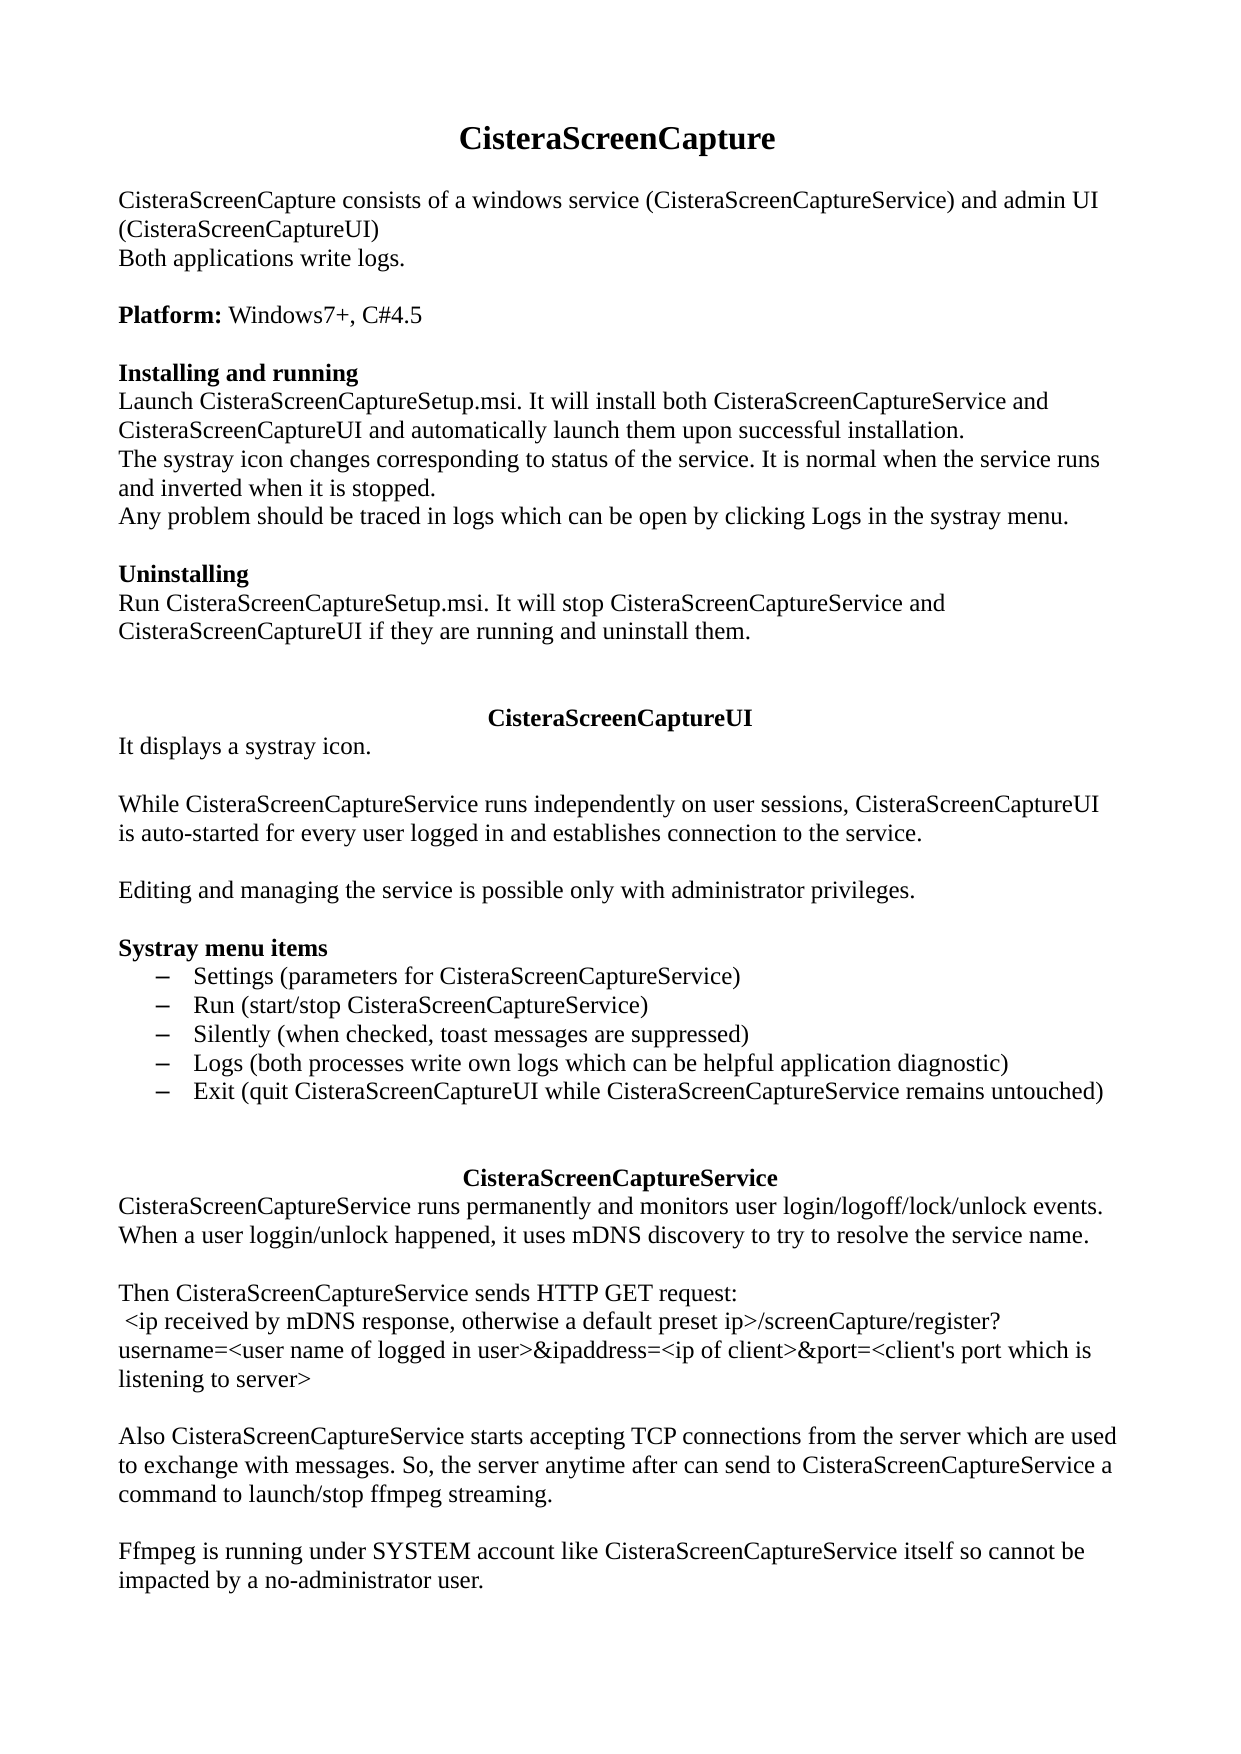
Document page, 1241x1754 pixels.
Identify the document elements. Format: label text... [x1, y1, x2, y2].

text Uninstalling [118, 559, 1122, 588]
text CisteraScreenCapture [118, 118, 1122, 156]
text Also CisteraScreenCaptureService starts accepting TCP connections from the server which are used to exchange with messages. So, the server anytime after can send to CisteraScreenCaptureService a command to launch/stop ffmpeg streaming. [118, 1421, 1122, 1508]
list Logs (both processes write own logs which can be helpful application diagnostic) [156, 1048, 1122, 1076]
text Both applications write logs. [118, 243, 1122, 271]
text CisteraScreenCaptureUI [118, 703, 1122, 731]
text Then CisteraScreenCaptureService sends HTTP GET request: [118, 1278, 1122, 1306]
text <ip received by mDNS response, otherwise a default preset ip>/screenCapture/register?username=<user name of logged in user>&ipaddress=<ip of client>&port=<client's port which is listening to server> [118, 1306, 1122, 1393]
text The systray icon changes corresponding to status of the service. It is normal when the service runs and inverted when it is stopped. [118, 444, 1122, 501]
list Exit (quit CisteraScreenCaptureUI while CisteraScreenCaptureService remains untouched) [156, 1076, 1122, 1105]
text Installing and running [118, 358, 1122, 386]
text Ffmpeg is running under SYSTEM account like CisteraScreenCaptureService itself so cannot be impacted by a no-administrator user. [118, 1536, 1122, 1594]
text It displays a systray icon. [118, 731, 1122, 760]
text Any problem should be traced in logs which can be open by clicking Logs in the systray menu. [118, 501, 1122, 530]
text Editing and managing the service is possible only with administrator privileges. [118, 875, 1122, 904]
text While CisteraScreenCaptureService runs independently on user sessions, CisteraScreenCaptureUI is auto-started for every user logged in and establishes connection to the service. [118, 789, 1122, 846]
list Silently (when checked, toast messages are suppressed) [156, 1019, 1122, 1048]
text CisteraScreenCaptureService runs permanently and monitors user login/logoff/lock/unlock events. When a user loggin/unlock happened, it uses mDNS discovery to try to resolve the service name. [118, 1191, 1122, 1249]
list Run (start/stop CisteraScreenCaptureService) [156, 990, 1122, 1019]
text CisteraScreenCapture consists of a windows service (CisteraScreenCaptureService) and admin UI (CisteraScreenCaptureUI) [118, 185, 1122, 243]
text Run CisteraScreenCaptureSetup.msi. It will stop CisteraScreenCaptureService and CisteraScreenCaptureUI if they are running and uninstall them. [118, 588, 1122, 645]
text Systray menu items [118, 933, 1122, 961]
text Platform: Windows7+, C#4.5 [118, 300, 1122, 329]
text Launch CisteraScreenCaptureSetup.msi. It will install both CisteraScreenCaptureService and CisteraScreenCaptureUI and automatically launch them upon successful installation. [118, 386, 1122, 444]
text CisteraScreenCaptureService [118, 1163, 1122, 1191]
list Settings (parameters for CisteraScreenCaptureService) [156, 961, 1122, 990]
